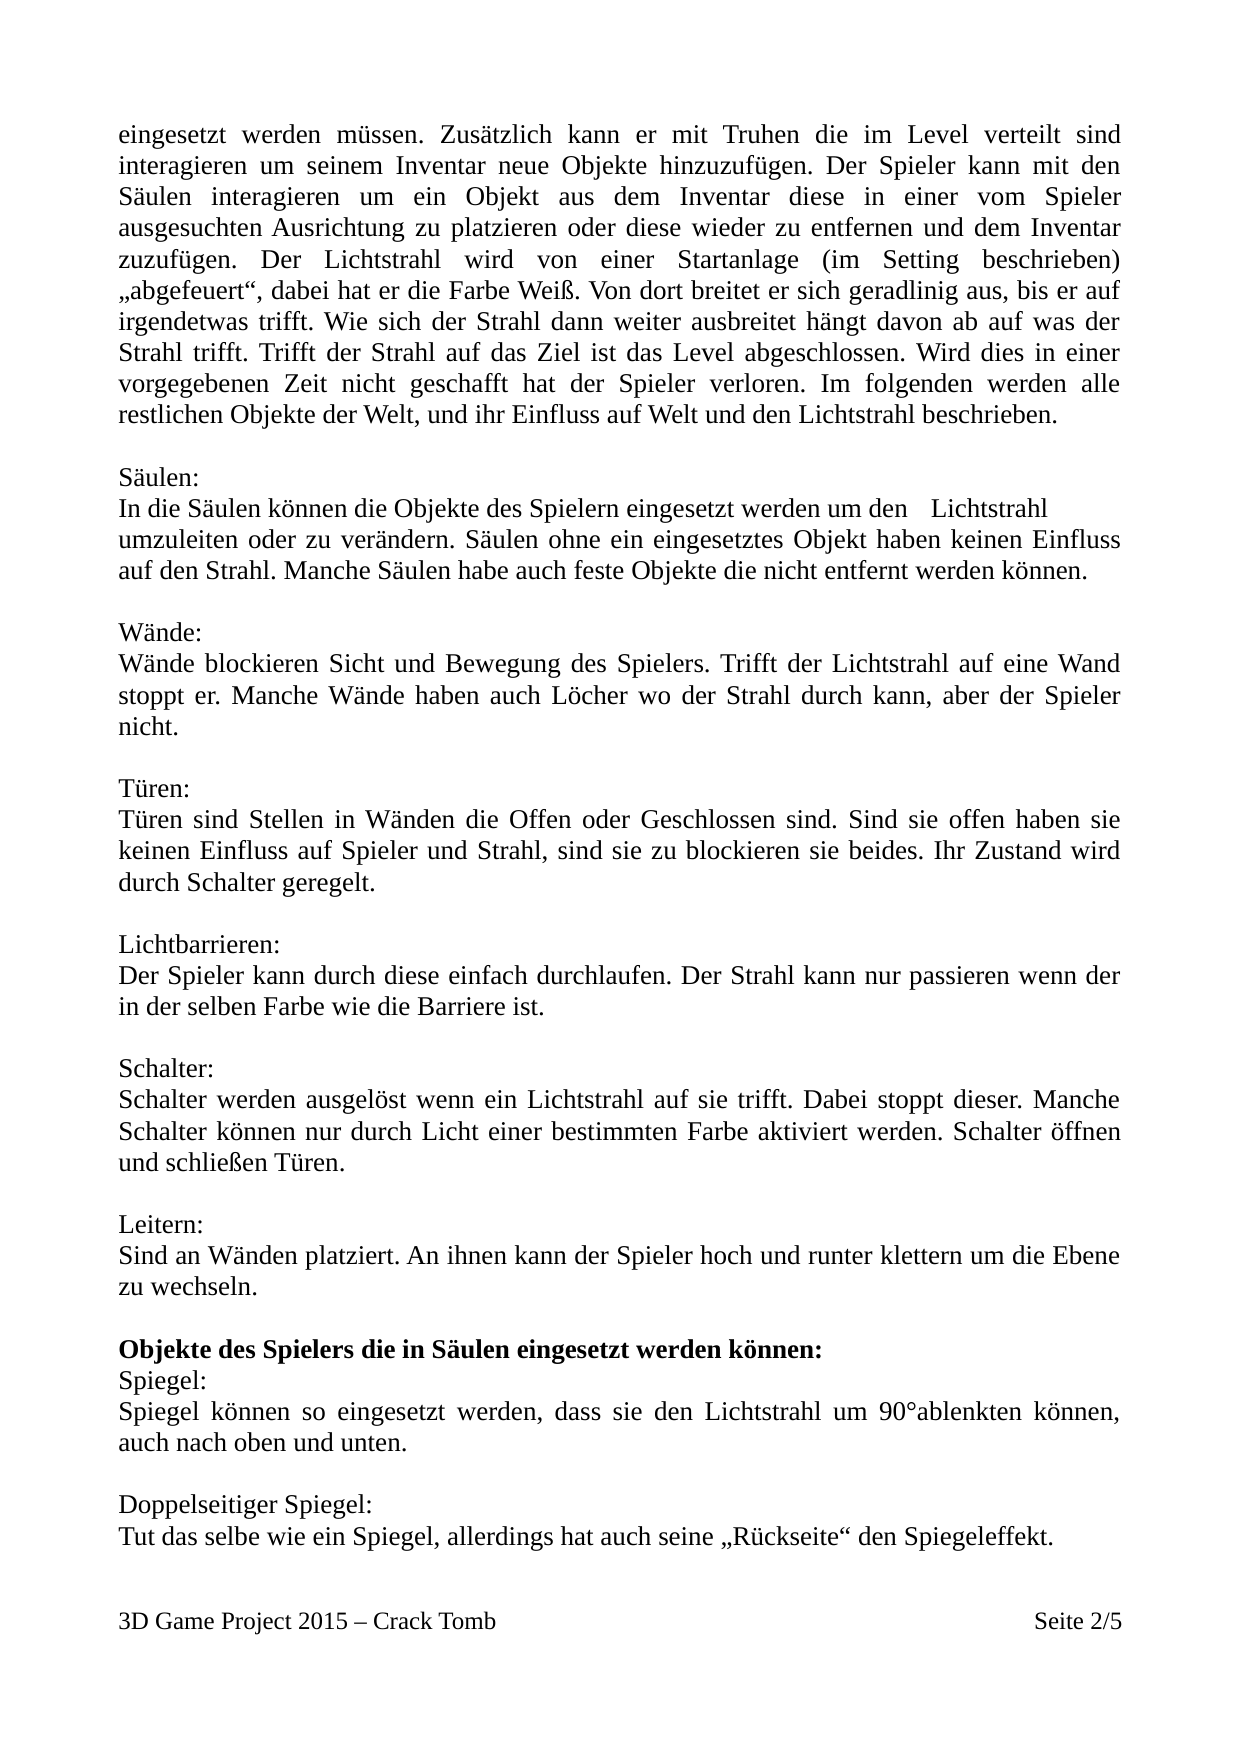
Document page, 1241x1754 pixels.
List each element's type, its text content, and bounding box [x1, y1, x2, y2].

text Säulen: [118, 461, 1122, 492]
text Wände blockieren Sicht und Bewegung des Spielers. Trifft der Lichtstrahl auf eine Wand stoppt er. Manche Wände haben auch Löcher wo der Strahl durch kann, aber der Spieler nicht. [118, 648, 1122, 741]
text Türen: [118, 772, 1122, 803]
text Doppelseitiger Spiegel: [118, 1488, 1122, 1520]
text Objekte des Spielers die in Säulen eingesetzt werden können: [118, 1333, 1122, 1364]
text eingesetzt werden müssen. Zusätzlich kann er mit Truhen die im Level verteilt sind interagieren um seinem Inventar neue Objekte hinzuzufügen. Der Spieler kann mit den Säulen interagieren um ein Objekt aus dem Inventar diese in einer vom Spieler ausgesuchten Ausrichtung zu platzieren oder diese wieder zu entfernen und dem Inventar zuzufügen. Der Lichtstrahl wird von einer Startanlage (im Setting beschrieben) „abgefeuert“, dabei hat er die Farbe Weiß. Von dort breitet er sich geradlinig aus, bis er auf irgendetwas trifft. Wie sich der Strahl dann weiter ausbreitet hängt davon ab auf was der Strahl trifft. Trifft der Strahl auf das Ziel ist das Level abgeschlossen. Wird dies in einer vorgegebenen Zeit nicht geschafft hat der Spieler verloren. Im folgenden werden alle restlichen Objekte der Welt, und ihr Einfluss auf Welt und den Lichtstrahl beschrieben. [118, 118, 1122, 429]
text In die Säulen können die Objekte des Spielern eingesetzt werden um den Lichtstrahl umzuleiten oder zu verändern. Säulen ohne ein eingesetztes Objekt haben keinen Einfluss auf den Strahl. Manche Säulen habe auch feste Objekte die nicht entfernt werden können. [118, 492, 1122, 585]
text Spiegel: [118, 1364, 1122, 1395]
text Türen sind Stellen in Wänden die Offen oder Geschlossen sind. Sind sie offen haben sie keinen Einfluss auf Spieler und Strahl, sind sie zu blockieren sie beides. Ihr Zustand wird durch Schalter geregelt. [118, 803, 1122, 897]
text Schalter: [118, 1052, 1122, 1084]
text Wände: [118, 616, 1122, 648]
text Tut das selbe wie ein Spiegel, allerdings hat auch seine „Rückseite“ den Spiegeleffekt. [118, 1520, 1122, 1551]
text Leitern: [118, 1208, 1122, 1239]
text Schalter werden ausgelöst wenn ein Lichtstrahl auf sie trifft. Dabei stoppt dieser. Manche Schalter können nur durch Licht einer bestimmten Farbe aktiviert werden. Schalter öffnen und schließen Türen. [118, 1084, 1122, 1177]
text Lichtbarrieren: [118, 928, 1122, 959]
text Sind an Wänden platziert. An ihnen kann der Spieler hoch und runter klettern um die Ebene zu wechseln. [118, 1239, 1122, 1302]
text Spiegel können so eingesetzt werden, dass sie den Lichtstrahl um 90°ablenkten können, auch nach oben und unten. [118, 1395, 1122, 1457]
text Der Spieler kann durch diese einfach durchlaufen. Der Strahl kann nur passieren wenn der in der selben Farbe wie die Barriere ist. [118, 959, 1122, 1021]
